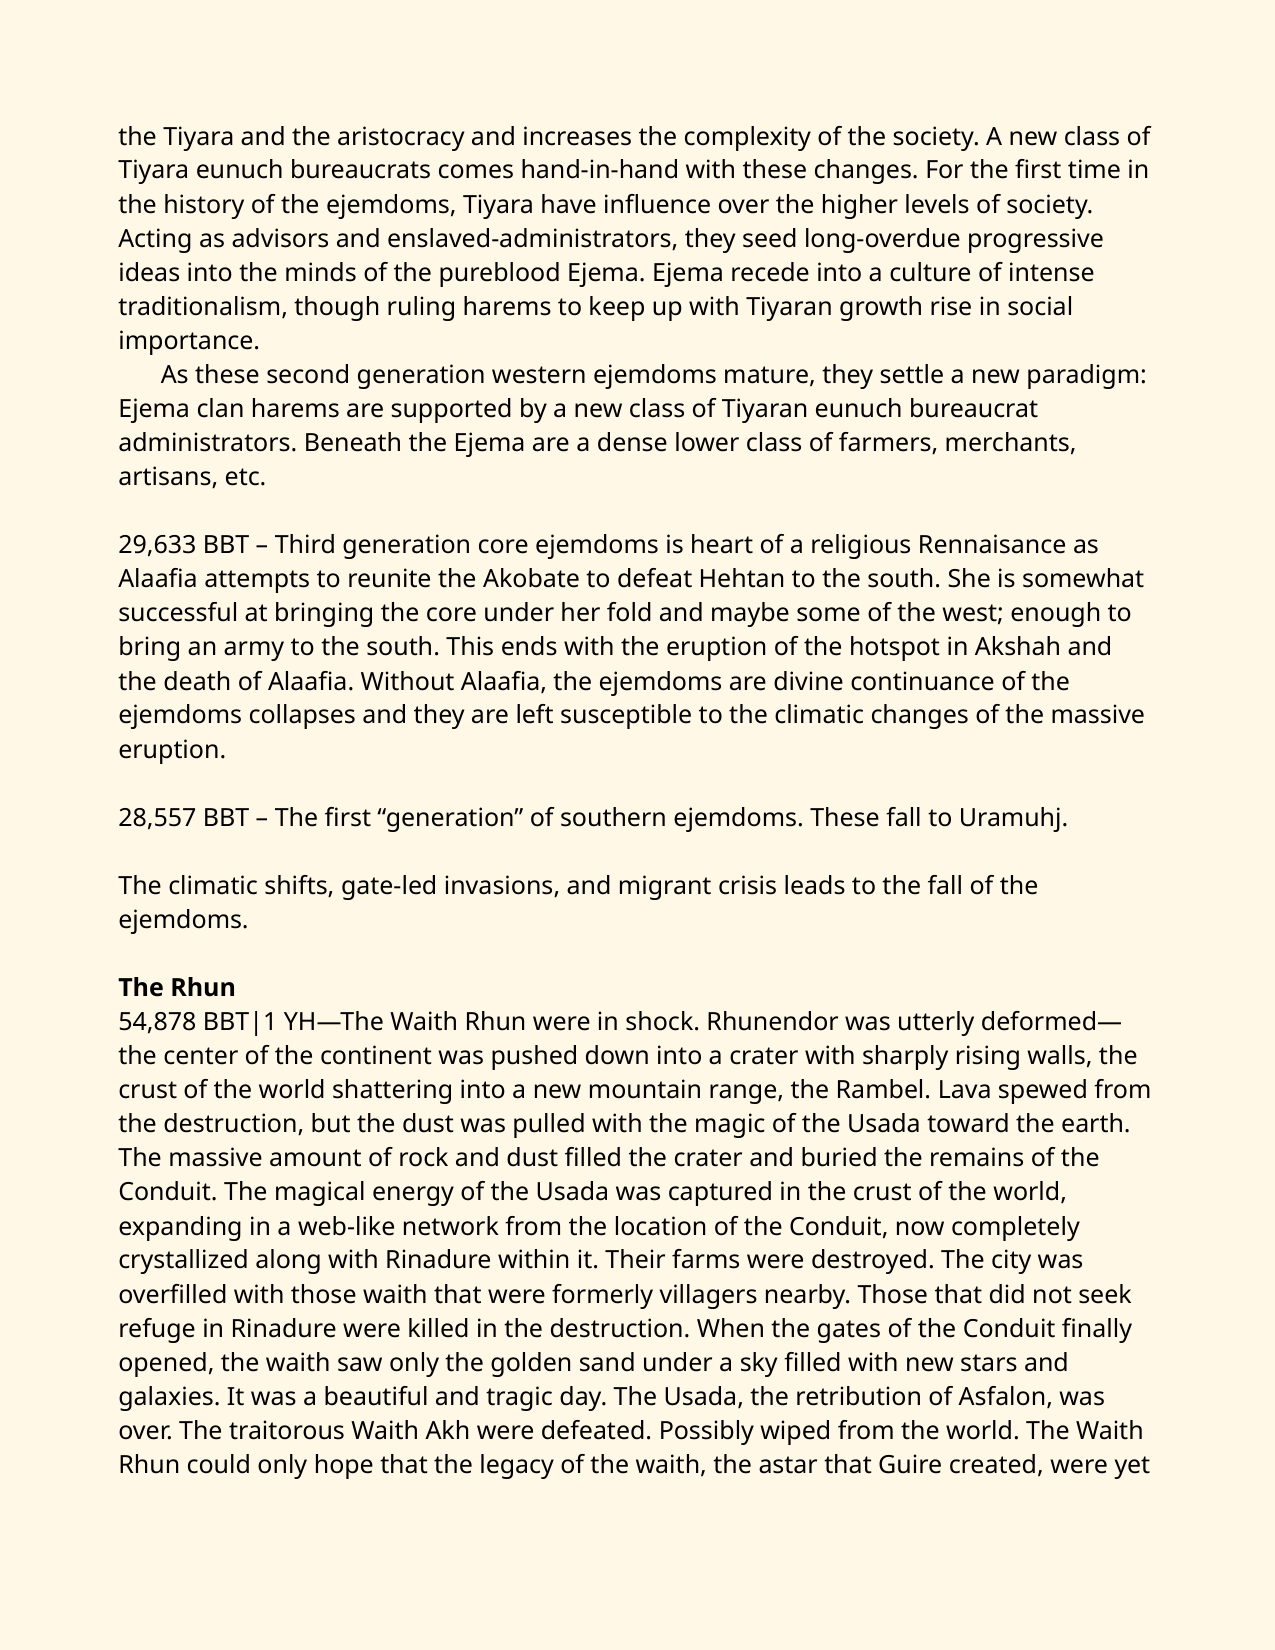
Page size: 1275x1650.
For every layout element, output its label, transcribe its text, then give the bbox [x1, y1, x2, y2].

text the Tiyara and the aristocracy and increases the complexity of the society. A new class of Tiyara eunuch bureaucrats comes hand-in-hand with these changes. For the first time in the history of the ejemdoms, Tiyara have influence over the higher levels of society. Acting as advisors and enslaved-administrators, they seed long-overdue progressive ideas into the minds of the pureblood Ejema. Ejema recede into a culture of intense traditionalism, though ruling harems to keep up with Tiyaran growth rise in social importance. [118, 118, 1157, 357]
text The climatic shifts, gate-led invasions, and migrant crisis leads to the fall of the ejemdoms. [118, 867, 1157, 936]
text As these second generation western ejemdoms mature, they settle a new paradigm: Ejema clan harems are supported by a new class of Tiyaran eunuch bureaucrat administrators. Beneath the Ejema are a dense lower class of farmers, merchants, artisans, etc. [118, 357, 1157, 493]
text 29,633 BBT – Third generation core ejemdoms is heart of a religious Rennaisance as Alaafia attempts to reunite the Akobate to defeat Hehtan to the south. She is somewhat successful at bringing the core under her fold and maybe some of the west; enough to bring an army to the south. This ends with the eruption of the hotspot in Akshah and the death of Alaafia. Without Alaafia, the ejemdoms are divine continuance of the ejemdoms collapses and they are left susceptible to the climatic changes of the massive eruption. [118, 527, 1157, 765]
text The Rhun [118, 970, 1157, 1004]
text 54,878 BBT|1 YH—The Waith Rhun were in shock. Rhunendor was utterly deformed—the center of the continent was pushed down into a crater with sharply rising walls, the crust of the world shattering into a new mountain range, the Rambel. Lava spewed from the destruction, but the dust was pulled with the magic of the Usada toward the earth. The massive amount of rock and dust filled the crater and buried the remains of the Conduit. The magical energy of the Usada was captured in the crust of the world, expanding in a web-like network from the location of the Conduit, now completely crystallized along with Rinadure within it. Their farms were destroyed. The city was overfilled with those waith that were formerly villagers nearby. Those that did not seek refuge in Rinadure were killed in the destruction. When the gates of the Conduit finally opened, the waith saw only the golden sand under a sky filled with new stars and galaxies. It was a beautiful and tragic day. The Usada, the retribution of Asfalon, was over. The traitorous Waith Akh were defeated. Possibly wiped from the world. The Waith Rhun could only hope that the legacy of the waith, the astar that Guire created, were yet [118, 1004, 1157, 1481]
text 28,557 BBT – The first “generation” of southern ejemdoms. These fall to Uramuhj. [118, 799, 1157, 833]
